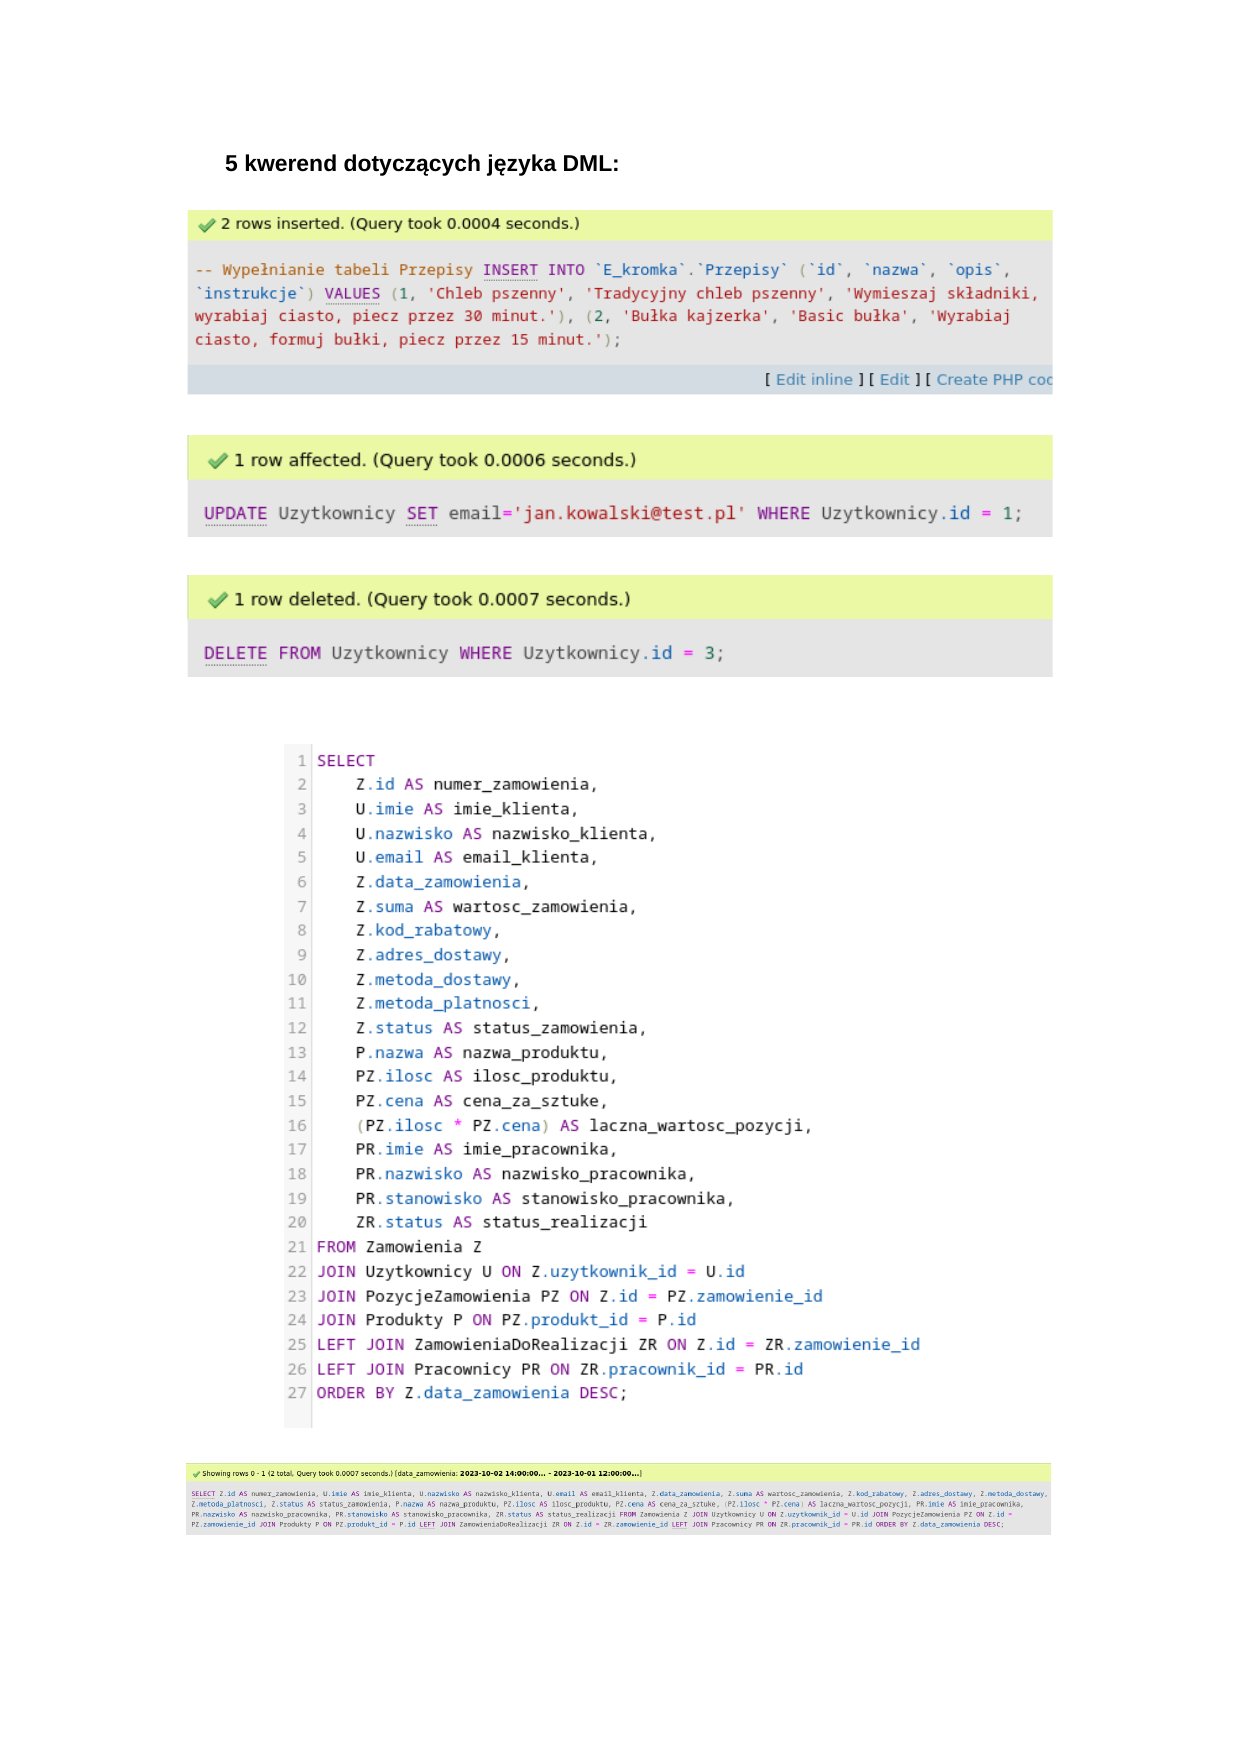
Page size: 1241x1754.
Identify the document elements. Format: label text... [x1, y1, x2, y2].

picture [186, 1462, 1052, 1535]
picture [284, 744, 957, 1428]
picture [187, 435, 1053, 537]
picture [187, 210, 1053, 398]
picture [187, 575, 1053, 677]
text 5 kwerend dotyczących języka DML: [225, 150, 1090, 176]
